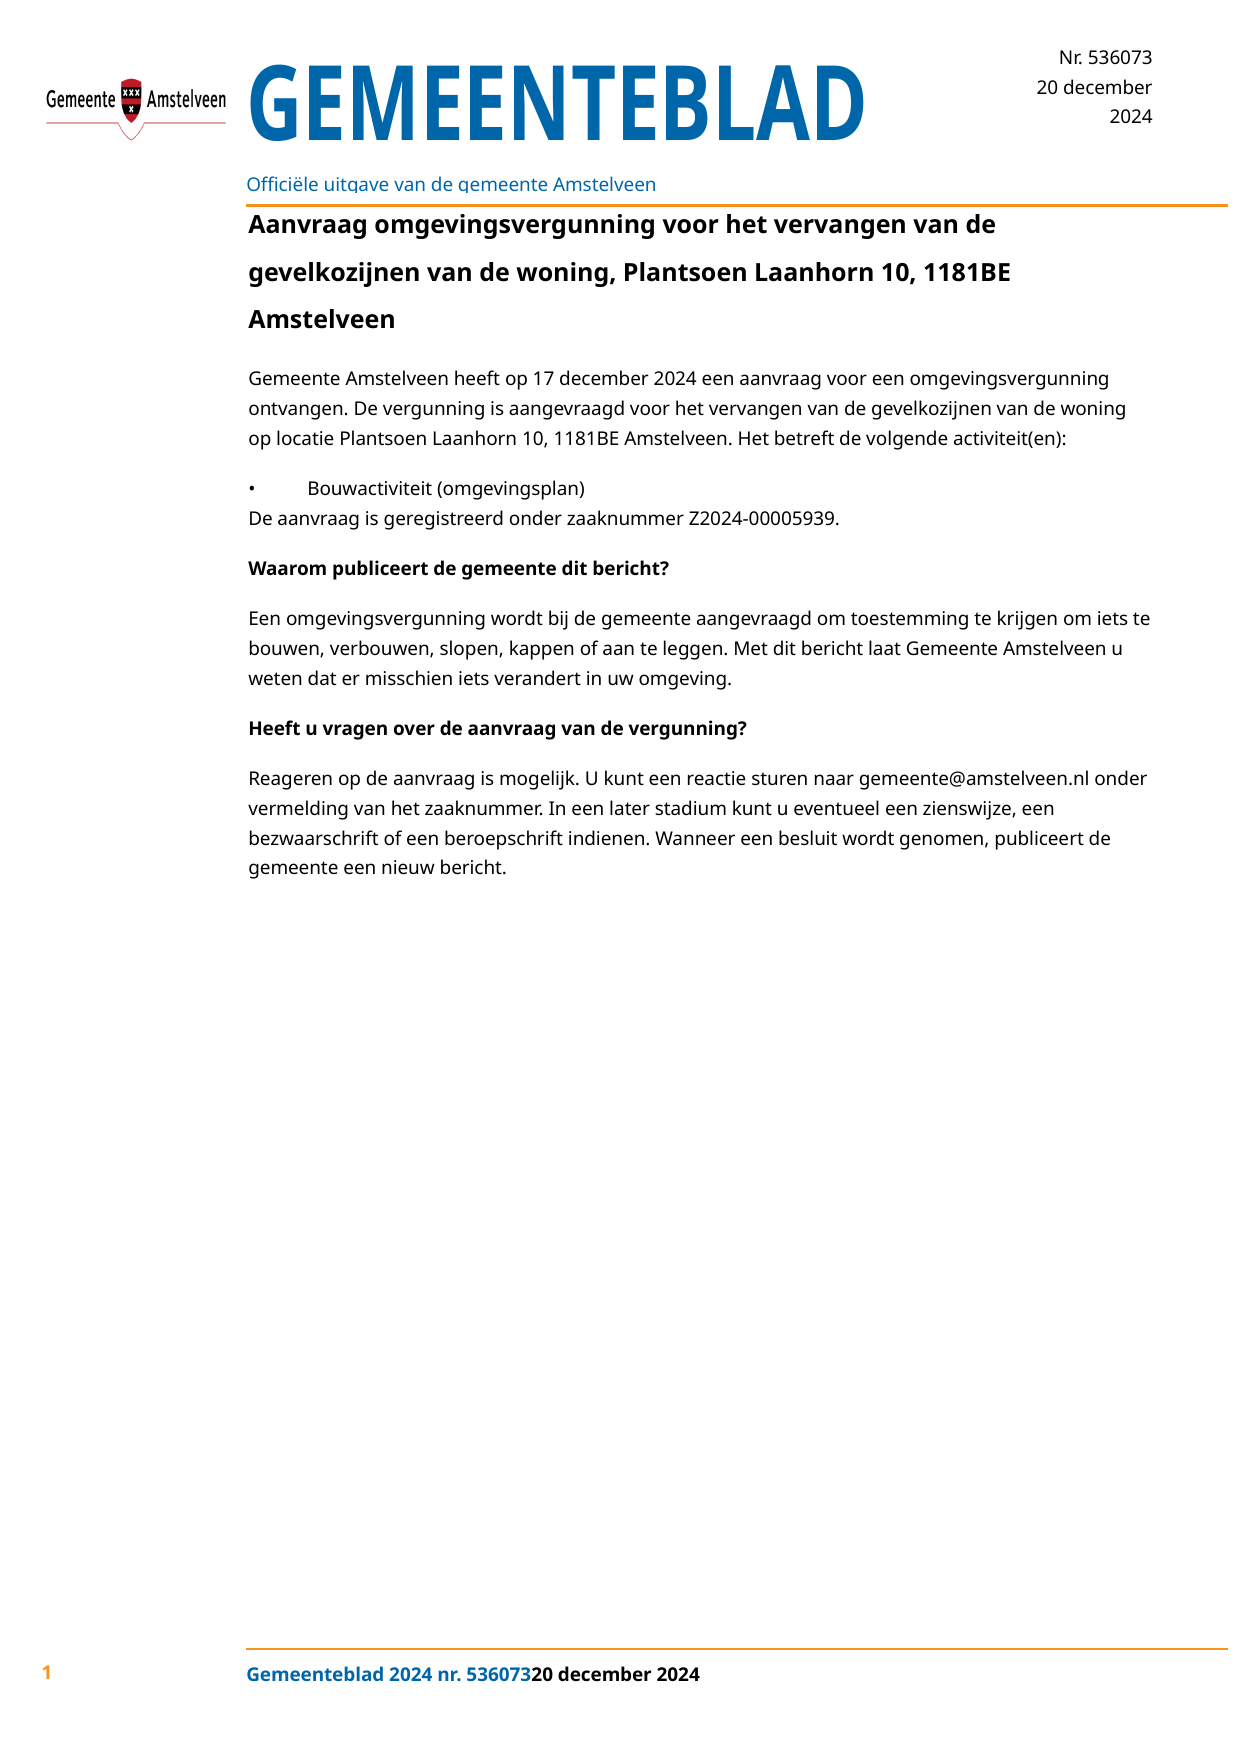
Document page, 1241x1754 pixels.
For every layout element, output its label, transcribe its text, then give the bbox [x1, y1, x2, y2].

text Waarom publiceert de gemeente dit bericht? [248, 555, 1152, 581]
text Gemeente Amstelveen heeft op 17 december 2024 een aanvraag voor een omgevingsvergunning ontvangen. De vergunning is aangevraagd voor het vervangen van de gevelkozijnen van de woning op locatie Plantsoen Laanhorn 10, 1181BE Amstelveen. Het betreft de volgende activiteit(en): [248, 366, 1152, 450]
text De aanvraag is geregistreerd onder zaaknummer Z2024-00005939. [248, 505, 1152, 530]
text Reageren op de aanvraag is mogelijk. U kunt een reactie sturen naar gemeente@amstelveen.nl onder vermelding van het zaaknummer. In een later stadium kunt u eventueel een zienswijze, een bezwaarschrift of een beroepschrift indienen. Wanneer een besluit wordt genomen, publiceert de gemeente een nieuw bericht. [248, 766, 1152, 880]
list Bouwactiviteit (omgevingsplan) [248, 475, 1152, 501]
picture [41, 47, 231, 172]
text Aanvraag omgevingsvergunning voor het vervangen van de gevelkozijnen van de woning, Plantsoen Laanhorn 10, 1181BE Amstelveen [248, 207, 1152, 336]
text Een omgevingsvergunning wordt bij de gemeente aangevraagd om toestemming te krijgen om iets te bouwen, verbouwen, slopen, kappen of aan te leggen. Met dit bericht laat Gemeente Amstelveen u weten dat er misschien iets verandert in uw omgeving. [248, 606, 1152, 690]
text Heeft u vragen over de aanvraag van de vergunning? [248, 715, 1152, 741]
